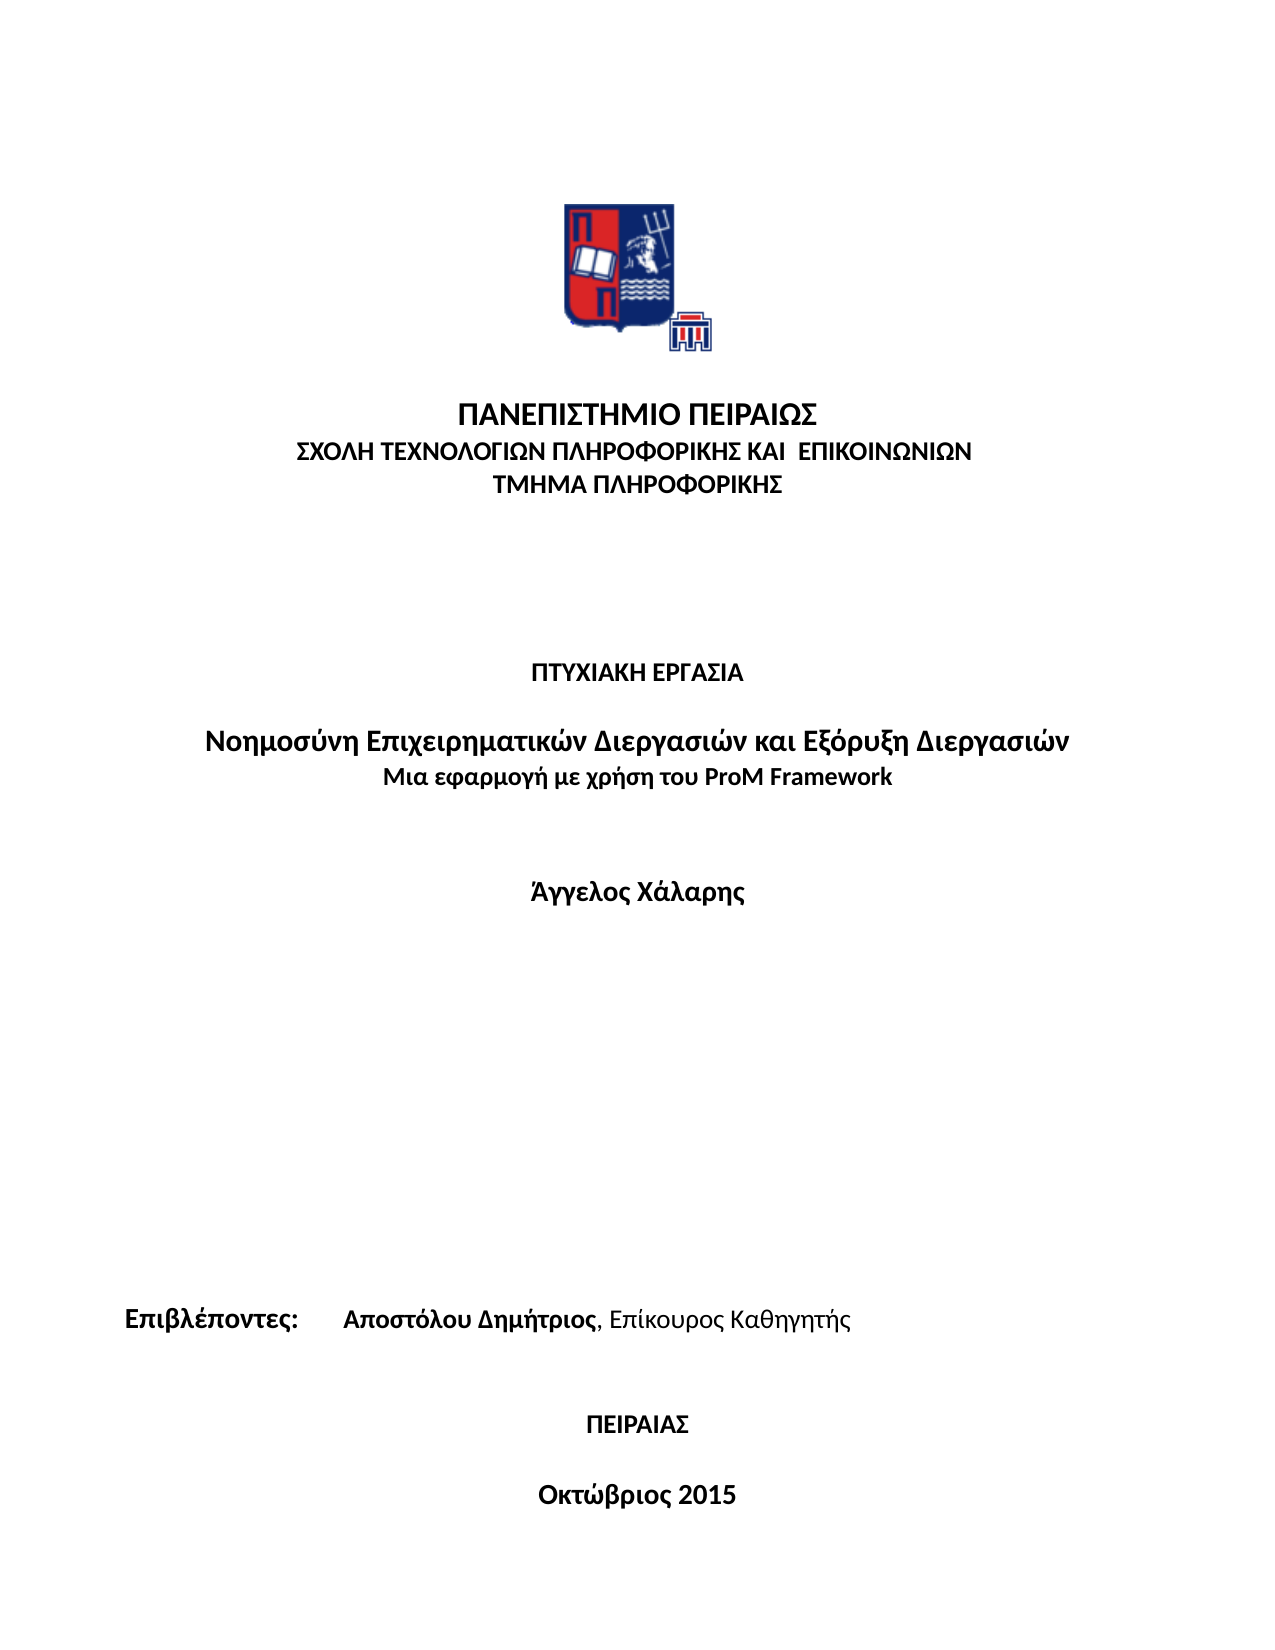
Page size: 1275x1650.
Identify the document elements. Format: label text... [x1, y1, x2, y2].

text Επιβλέποντες: Αποστόλου Δημήτριος, Επίκουρος Καθηγητής [118, 1300, 1157, 1336]
text ΤΜΗΜΑ ΠΛΗΡΟΦΟΡΙΚΗΣ [118, 467, 1157, 500]
text Νοημοσύνη Επιχειρηματικών Διεργασιών και Εξόρυξη Διεργασιών [118, 721, 1157, 759]
picture [563, 204, 712, 353]
text Οκτώβριος 2015 [118, 1476, 1157, 1511]
text Μια εφαρμογή με χρήση του ProM Framework [118, 759, 1157, 791]
text ΠΤΥΧΙΑΚΗ ΕΡΓΑΣΙΑ [118, 655, 1157, 688]
text ΠΑΝΕΠΙΣΤΗΜΙΟ ΠΕΙΡΑΙΩΣ [118, 393, 1157, 434]
text Άγγελος Χάλαρης [118, 873, 1157, 908]
text ΠΕΙΡΑΙΑΣ [118, 1407, 1157, 1440]
text ΣΧΟΛΗ ΤΕΧΝΟΛΟΓΙΩΝ ΠΛΗΡΟΦΟΡΙΚΗΣ ΚΑΙ ΕΠΙΚΟΙΝΩΝΙΩΝ [118, 434, 1157, 467]
